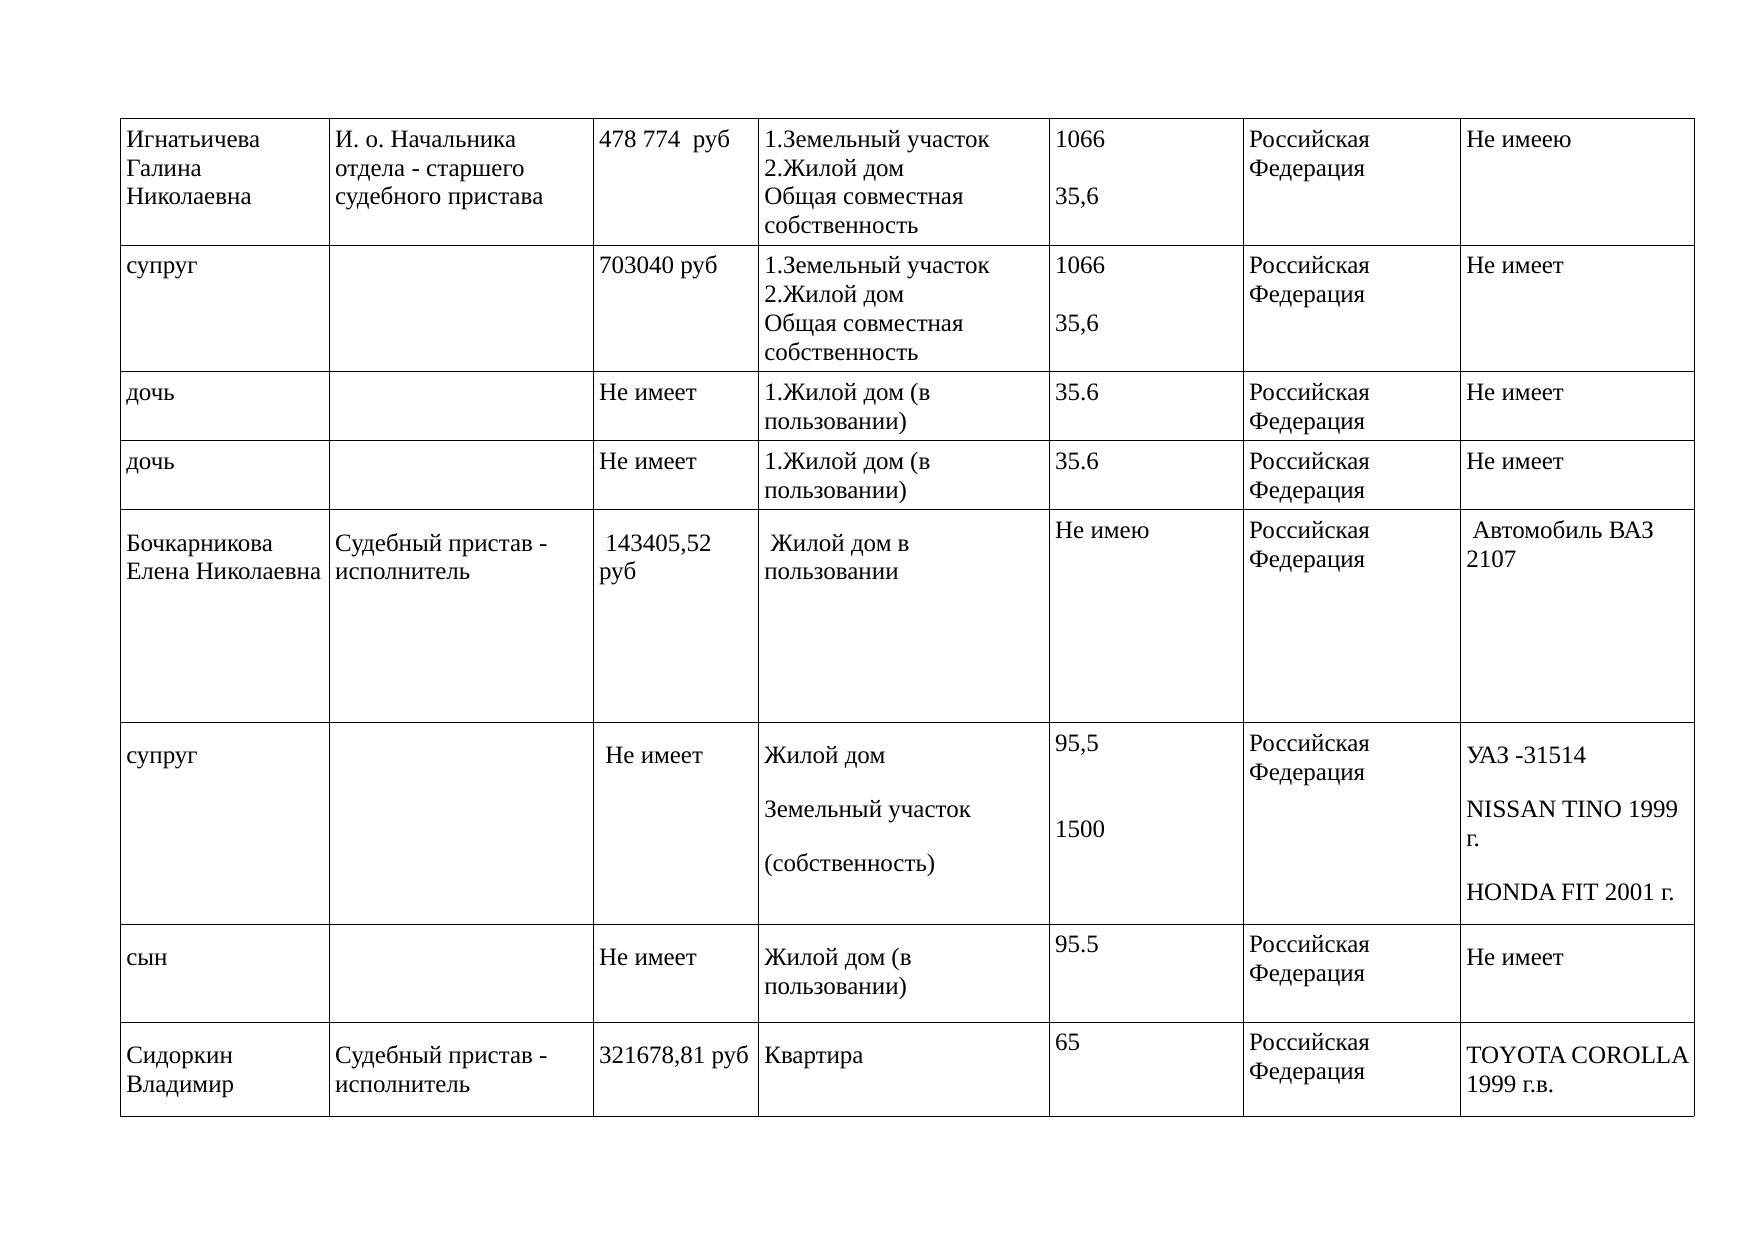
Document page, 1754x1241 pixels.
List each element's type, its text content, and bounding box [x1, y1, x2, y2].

table_cell 703040 руб [594, 246, 758, 371]
table_cell 321678,81 руб [594, 1023, 758, 1116]
table_cell Российская Федерация [1244, 441, 1460, 509]
table_cell Не имеет [594, 441, 758, 509]
table_cell 65 [1050, 1023, 1243, 1116]
table_cell супруг [121, 246, 329, 371]
table_cell супруг [121, 723, 329, 924]
table_cell 35,6 [1050, 441, 1243, 509]
table_cell Жилой дом Земельный участок (собственность) [759, 723, 1049, 924]
table_cell Не имею [1050, 510, 1243, 722]
table_cell [330, 723, 593, 924]
table_cell [330, 925, 593, 1022]
table_cell Российская Федерация [1244, 1023, 1460, 1116]
table_cell 1.Земельный участок 2.Жилой дом Общая совместная собственность [759, 119, 1049, 245]
table_cell Квартира [759, 1023, 1049, 1116]
table_cell Не имеет [594, 372, 758, 440]
table_cell 1.Жилой дом (в пользовании) [759, 441, 1049, 509]
table_cell Бочкарникова Елена Николаевна [121, 510, 329, 722]
table_cell Игнатьичева Галина Николаевна [121, 119, 329, 245]
table_cell Российская Федерация [1244, 510, 1460, 722]
table_cell И. о. Начальника отдела - старшего судебного пристава [330, 119, 593, 245]
table_cell 143405,52 руб [594, 510, 758, 722]
table_cell 95,5 1500 [1050, 723, 1243, 924]
table_cell Судебный пристав -исполнитель [330, 510, 593, 722]
table_cell Российская Федерация [1244, 119, 1460, 245]
table_cell [330, 441, 593, 509]
table_cell Не имеет [1461, 246, 1694, 371]
table_cell дочь [121, 372, 329, 440]
table_cell Российская Федерация [1244, 925, 1460, 1022]
table_cell Российская Федерация [1244, 372, 1460, 440]
table_cell Не имеет [594, 925, 758, 1022]
table_cell TOYOTA COROLLA 1999 г.в. [1461, 1023, 1694, 1116]
table_cell [330, 372, 593, 440]
table_cell Российская Федерация [1244, 723, 1460, 924]
table_cell 478 774 руб [594, 119, 758, 245]
table_cell Не имеет [594, 723, 758, 924]
table_cell 1.Жилой дом (в пользовании) [759, 372, 1049, 440]
table_cell 1066 35,6 [1050, 246, 1243, 371]
table_cell сын [121, 925, 329, 1022]
table_cell Не имеет [1461, 441, 1694, 509]
table_cell Жилой дом (в пользовании) [759, 925, 1049, 1022]
table_cell Не имеею [1461, 119, 1694, 245]
table_cell Не имеет [1461, 372, 1694, 440]
table_cell Автомобиль ВАЗ 2107 [1461, 510, 1694, 722]
table_cell УАЗ -31514 NISSAN TINO 1999 г. HONDA FIT 2001 г. [1461, 723, 1694, 924]
table_cell [330, 246, 593, 371]
table_cell 95,5 [1050, 925, 1243, 1022]
table_cell Не имеет [1461, 925, 1694, 1022]
table_cell Судебный пристав -исполнитель [330, 1023, 593, 1116]
table_cell 1.Земельный участок 2.Жилой дом Общая совместная собственность [759, 246, 1049, 371]
table_cell Сидоркин Владимир [121, 1023, 329, 1116]
table_cell Жилой дом в пользовании [759, 510, 1049, 722]
table_cell Российская Федерация [1244, 246, 1460, 371]
table_cell 1066 35,6 [1050, 119, 1243, 245]
table_cell дочь [121, 441, 329, 509]
table_cell 35,6 [1050, 372, 1243, 440]
